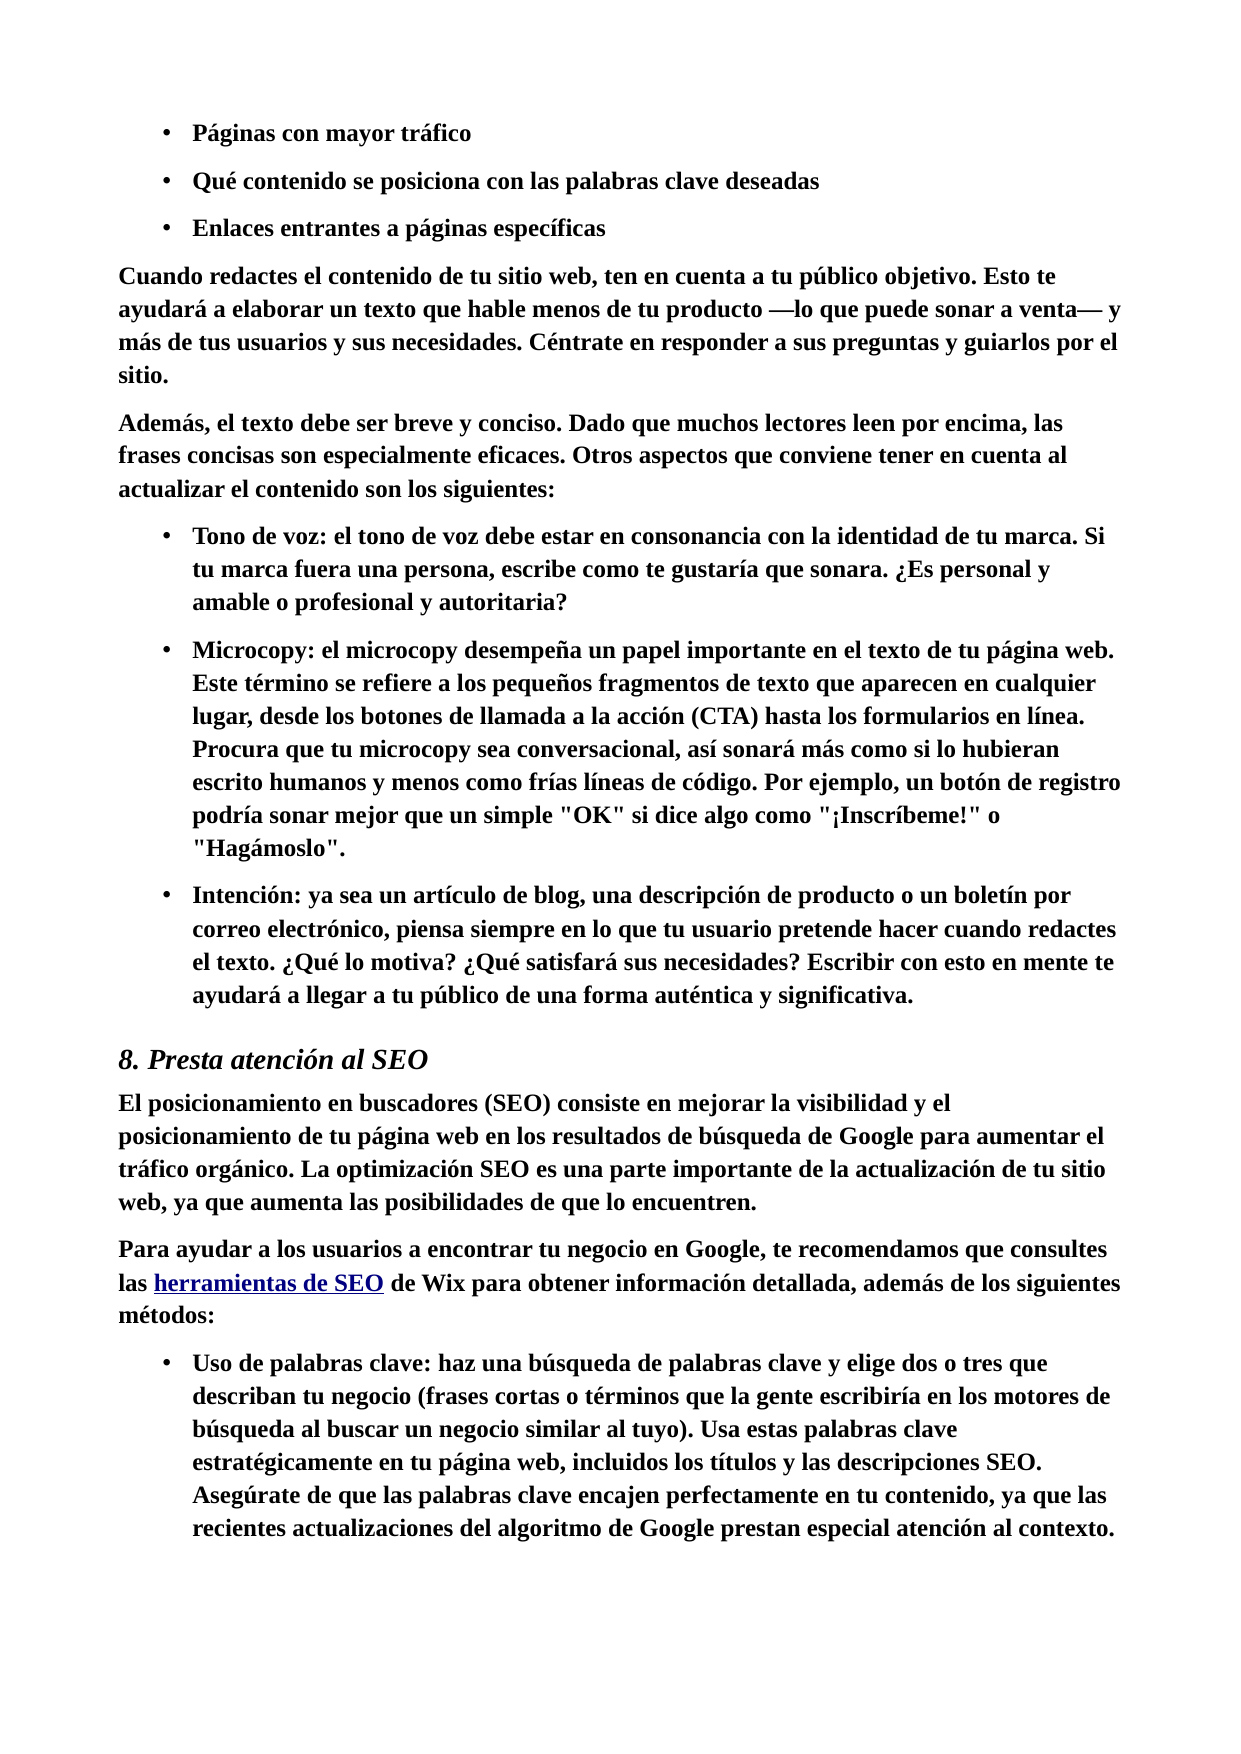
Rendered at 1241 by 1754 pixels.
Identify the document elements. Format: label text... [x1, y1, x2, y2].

list Uso de palabras clave: haz una búsqueda de palabras clave y elige dos o tres que describan tu negocio (frases cortas o términos que la gente escribiría en los motores de búsqueda al buscar un negocio similar al tuyo). Usa estas palabras clave estratégicamente en tu página web, incluidos los títulos y las descripciones SEO. Asegúrate de que las palabras clave encajen perfectamente en tu contenido, ya que las recientes actualizaciones del algoritmo de Google prestan especial atención al contexto. [162, 1348, 1122, 1542]
list Intención: ya sea un artículo de blog, una descripción de producto o un boletín por correo electrónico, piensa siempre en lo que tu usuario pretende hacer cuando redactes el texto. ¿Qué lo motiva? ¿Qué satisfará sus necesidades? Escribir con esto en mente te ayudará a llegar a tu público de una forma auténtica y significativa. [162, 881, 1122, 1008]
list Tono de voz: el tono de voz debe estar en consonancia con la identidad de tu marca. Si tu marca fuera una persona, escribe como te gustaría que sonara. ¿Es personal y amable o profesional y autoritaria? [162, 521, 1122, 616]
list Enlaces entrantes a páginas específicas [162, 213, 1122, 242]
text El posicionamiento en buscadores (SEO) consiste en mejorar la visibilidad y el posicionamiento de tu página web en los resultados de búsqueda de Google para aumentar el tráfico orgánico. La optimización SEO es una parte importante de la actualización de tu sitio web, ya que aumenta las posibilidades de que lo encuentren. [118, 1088, 1122, 1216]
text Para ayudar a los usuarios a encontrar tu negocio en Google, te recomendamos que consultes las herramientas de SEO de Wix para obtener información detallada, además de los siguientes métodos: [118, 1234, 1122, 1329]
list Microcopy: el microcopy desempeña un papel importante en el texto de tu página web. Este término se refiere a los pequeños fragmentos de texto que aparecen en cualquier lugar, desde los botones de llamada a la acción (CTA) hasta los formularios en línea. Procura que tu microcopy sea conversacional, así sonará más como si lo hubieran escrito humanos y menos como frías líneas de código. Por ejemplo, un botón de registro podría sonar mejor que un simple "OK" si dice algo como "¡Inscríbeme!" o "Hagámoslo". [162, 635, 1122, 862]
list Qué contenido se posiciona con las palabras clave deseadas [162, 166, 1122, 194]
subtitle 8. Presta atención al SEO [118, 1042, 1122, 1075]
text Cuando redactes el contenido de tu sitio web, ten en cuenta a tu público objetivo. Esto te ayudará a elaborar un texto que hable menos de tu producto —lo que puede sonar a venta— y más de tus usuarios y sus necesidades. Céntrate en responder a sus preguntas y guiarlos por el sitio. [118, 261, 1122, 389]
text Además, el texto debe ser breve y conciso. Dado que muchos lectores leen por encima, las frases concisas son especialmente eficaces. Otros aspectos que conviene tener en cuenta al actualizar el contenido son los siguientes: [118, 408, 1122, 502]
list Páginas con mayor tráfico [162, 118, 1122, 147]
